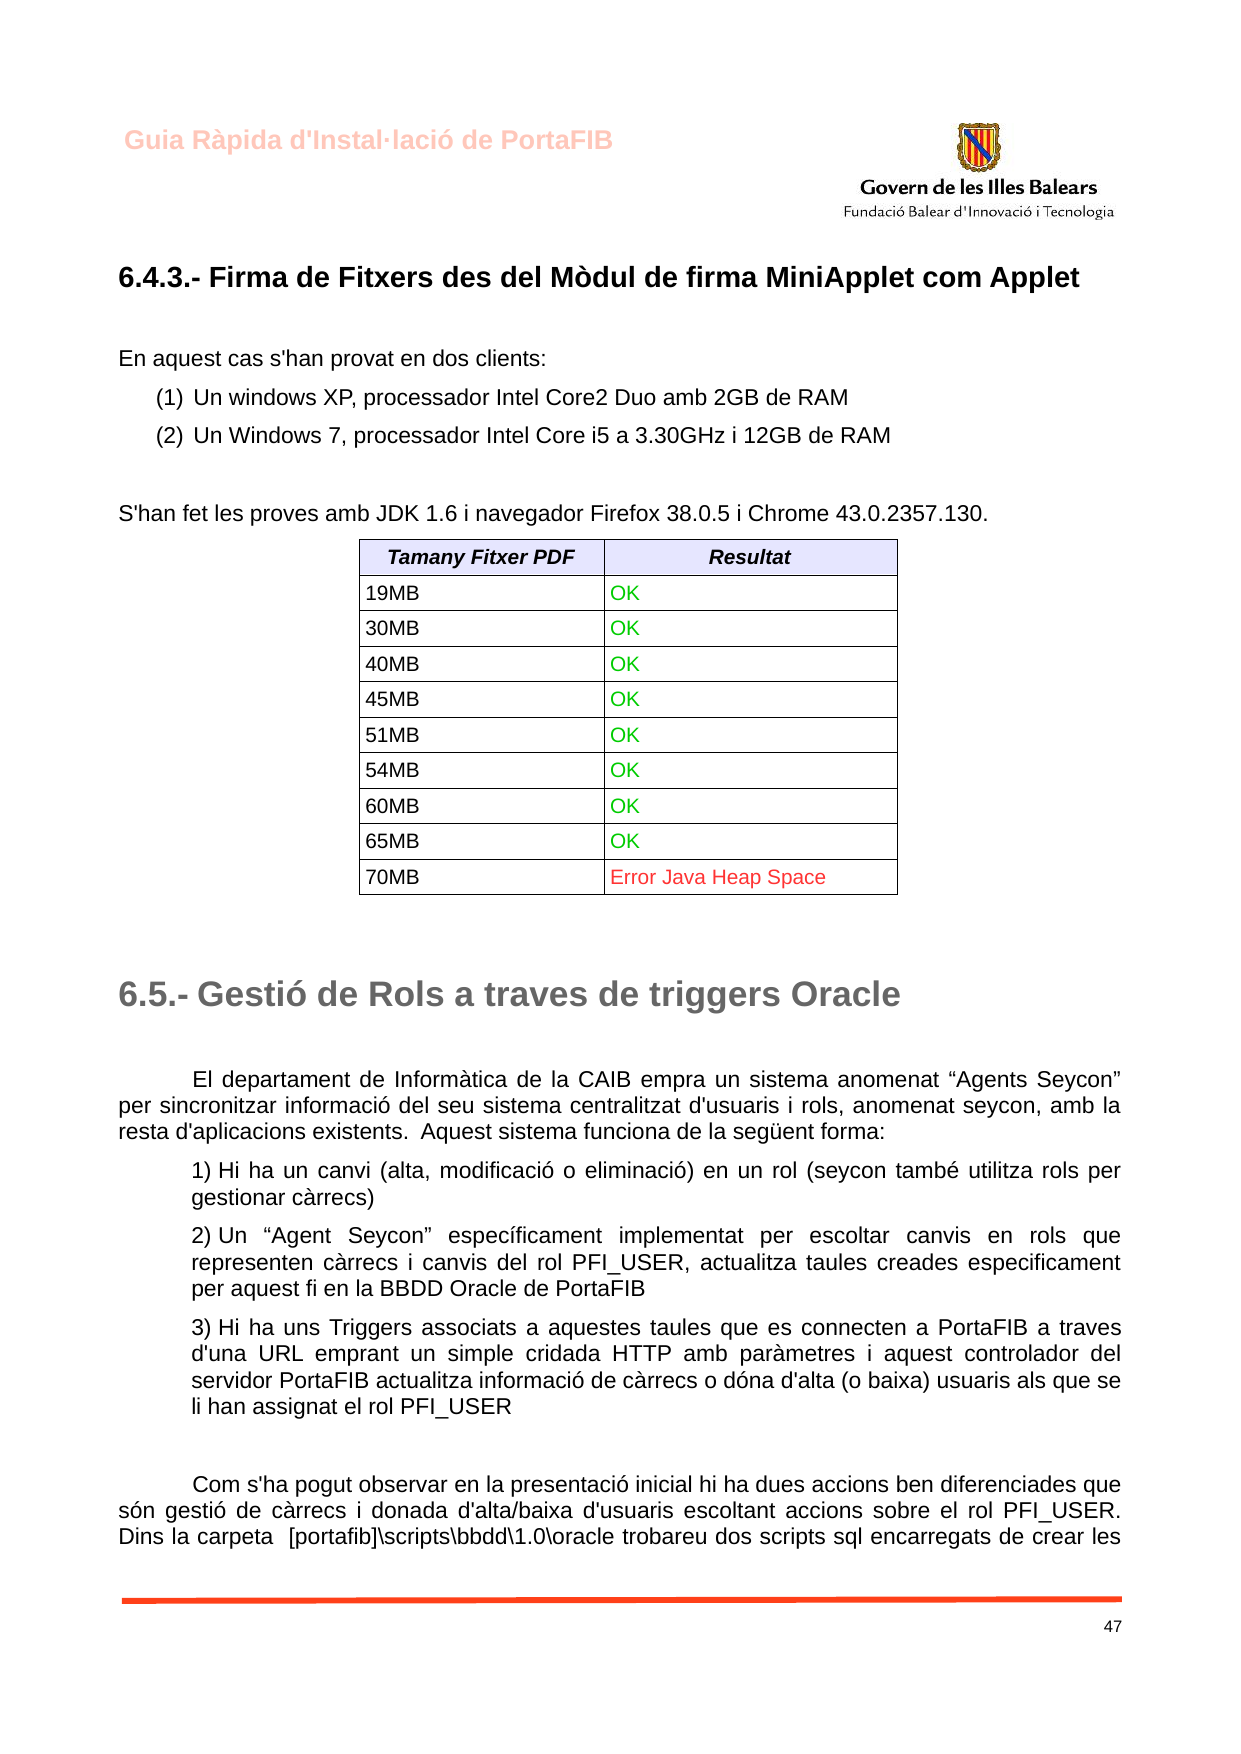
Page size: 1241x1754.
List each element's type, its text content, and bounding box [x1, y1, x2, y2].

text En aquest cas s'han provat en dos clients: [118, 345, 1122, 371]
table_cell 40MB [360, 647, 604, 681]
table_cell 70MB [360, 860, 604, 894]
picture [840, 123, 1117, 220]
list Un “Agent Seycon” específicament implementat per escoltar canvis en rols que representen càrrecs i canvis del rol PFI_USER, actualitza taules creades especificament per aquest fi en la BBDD Oracle de PortaFIB [191, 1222, 1122, 1301]
table_cell OK [605, 682, 897, 717]
subtitle Firma de Fitxers des del Mòdul de firma MiniApplet com Applet [118, 260, 1122, 293]
text Com s'ha pogut observar en la presentació inicial hi ha dues accions ben diferenciades que són gestió de càrrecs i donada d'alta/baixa d'usuaris escoltant accions sobre el rol PFI_USER. Dins la carpeta [portafib]\scripts\bbdd\1.0\oracle trobareu dos scripts sql encarregats de crear les [118, 1471, 1122, 1550]
table_cell 60MB [360, 789, 604, 823]
table_cell 45MB [360, 682, 604, 717]
text El departament de Informàtica de la CAIB empra un sistema anomenat “Agents Seycon” per sincronitzar informació del seu sistema centralitzat d'usuaris i rols, anomenat seycon, amb la resta d'aplicacions existents. Aquest sistema funciona de la següent forma: [118, 1066, 1122, 1144]
list Un Windows 7, processador Intel Core i5 a 3.30GHz i 12GB de RAM [156, 422, 1122, 449]
table_cell OK [605, 718, 897, 752]
table_cell OK [605, 647, 897, 681]
table_cell OK [605, 611, 897, 646]
list Hi ha uns Triggers associats a aquestes taules que es connecten a PortaFIB a traves d'una URL emprant un simple cridada HTTP amb paràmetres i aquest controlador del servidor PortaFIB actualitza informació de càrrecs o dóna d'alta (o baixa) usuaris als que se li han assignat el rol PFI_USER [191, 1314, 1122, 1419]
list Un windows XP, processador Intel Core2 Duo amb 2GB de RAM [156, 384, 1122, 410]
table_cell OK [605, 753, 897, 788]
table_cell 54MB [360, 753, 604, 788]
table_cell 19MB [360, 576, 604, 610]
table_cell 65MB [360, 824, 604, 859]
table_cell Error Java Heap Space [605, 860, 897, 894]
table_header Resultat [605, 540, 897, 574]
table_cell OK [605, 824, 897, 859]
table_cell OK [605, 576, 897, 610]
text S'han fet les proves amb JDK 1.6 i navegador Firefox 38.0.5 i Chrome 43.0.2357.130. [118, 500, 1122, 527]
table_header Tamany Fitxer PDF [360, 540, 604, 574]
table_cell 51MB [360, 718, 604, 752]
subtitle Gestió de Rols a traves de triggers Oracle [118, 973, 1122, 1014]
table_cell 30MB [360, 611, 604, 646]
table_cell OK [605, 789, 897, 823]
list Hi ha un canvi (alta, modificació o eliminació) en un rol (seycon també utilitza rols per gestionar càrrecs) [191, 1157, 1122, 1210]
